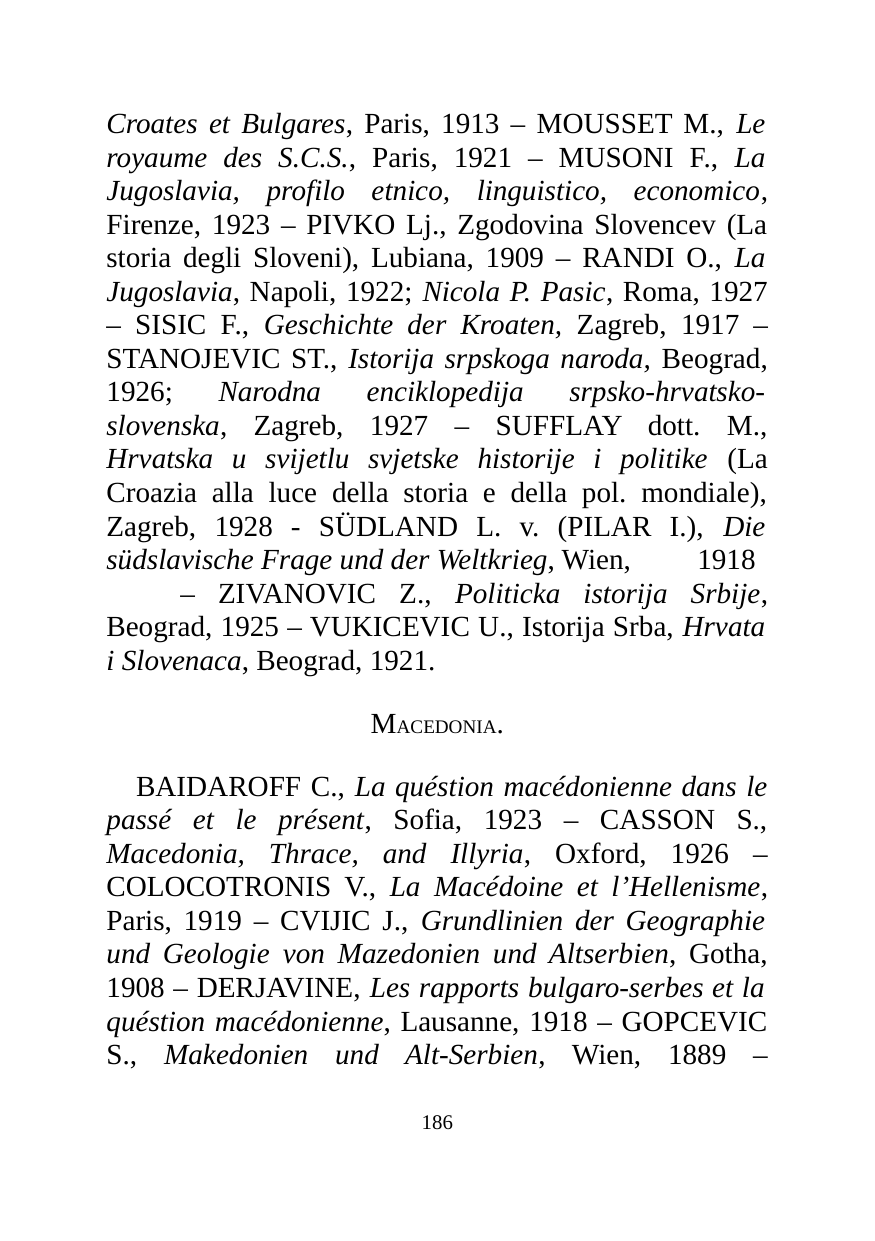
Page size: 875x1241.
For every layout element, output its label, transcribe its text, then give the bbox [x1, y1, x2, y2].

text BAIDAROFF C., La quéstion macédonienne dans le passé et le présent, Sofia, 1923 – CASSON S., Macedonia, Thrace, and Illyria, Oxford, 1926 – COLOCOTRONIS V., La Macédoine et l’Hellenisme, Paris, 1919 – CVIJIC J., Grundlinien der Geographie und Geologie von Mazedonien und Altserbien, Gotha, 1908 – DERJAVINE, Les rapports bulgaro-serbes et la quéstion macédonienne, Lausanne, 1918 – GOPCEVIC S., Makedonien und Alt-Serbien, Wien, 1889 – [106, 769, 768, 1071]
text Croates et Bulgares, Paris, 1913 – MOUSSET M., Le royaume des S.C.S., Paris, 1921 – MUSONI F., La Jugoslavia, profilo etnico, linguistico, economico, Firenze, 1923 – PIVKO Lj., Zgodovina Slovencev (La storia degli Sloveni), Lubiana, 1909 – RANDI O., La Jugoslavia, Napoli, 1922; Nicola P. Pasic, Roma, 1927 – SISIC F., Geschichte der Kroaten, Zagreb, 1917 – STANOJEVIC ST., Istorija srpskoga naroda, Beograd, 1926; Narodna enciklopedija srpsko-hrvatsko-slovenska, Zagreb, 1927 – SUFFLAY dott. M., Hrvatska u svijetlu svjetske historije i politike (La Croazia alla luce della storia e della pol. mondiale), Zagreb, 1928 - SÜDLAND L. v. (PILAR I.), Die südslavische Frage und der Weltkrieg, Wien, 1918 – ZIVANOVIC Z., Politicka istorija Srbije, Beograd, 1925 – VUKICEVIC U., Istorija Srba, Hrvata i Slovenaca, Beograd, 1921. [106, 106, 768, 676]
text Macedonia. [106, 706, 768, 739]
